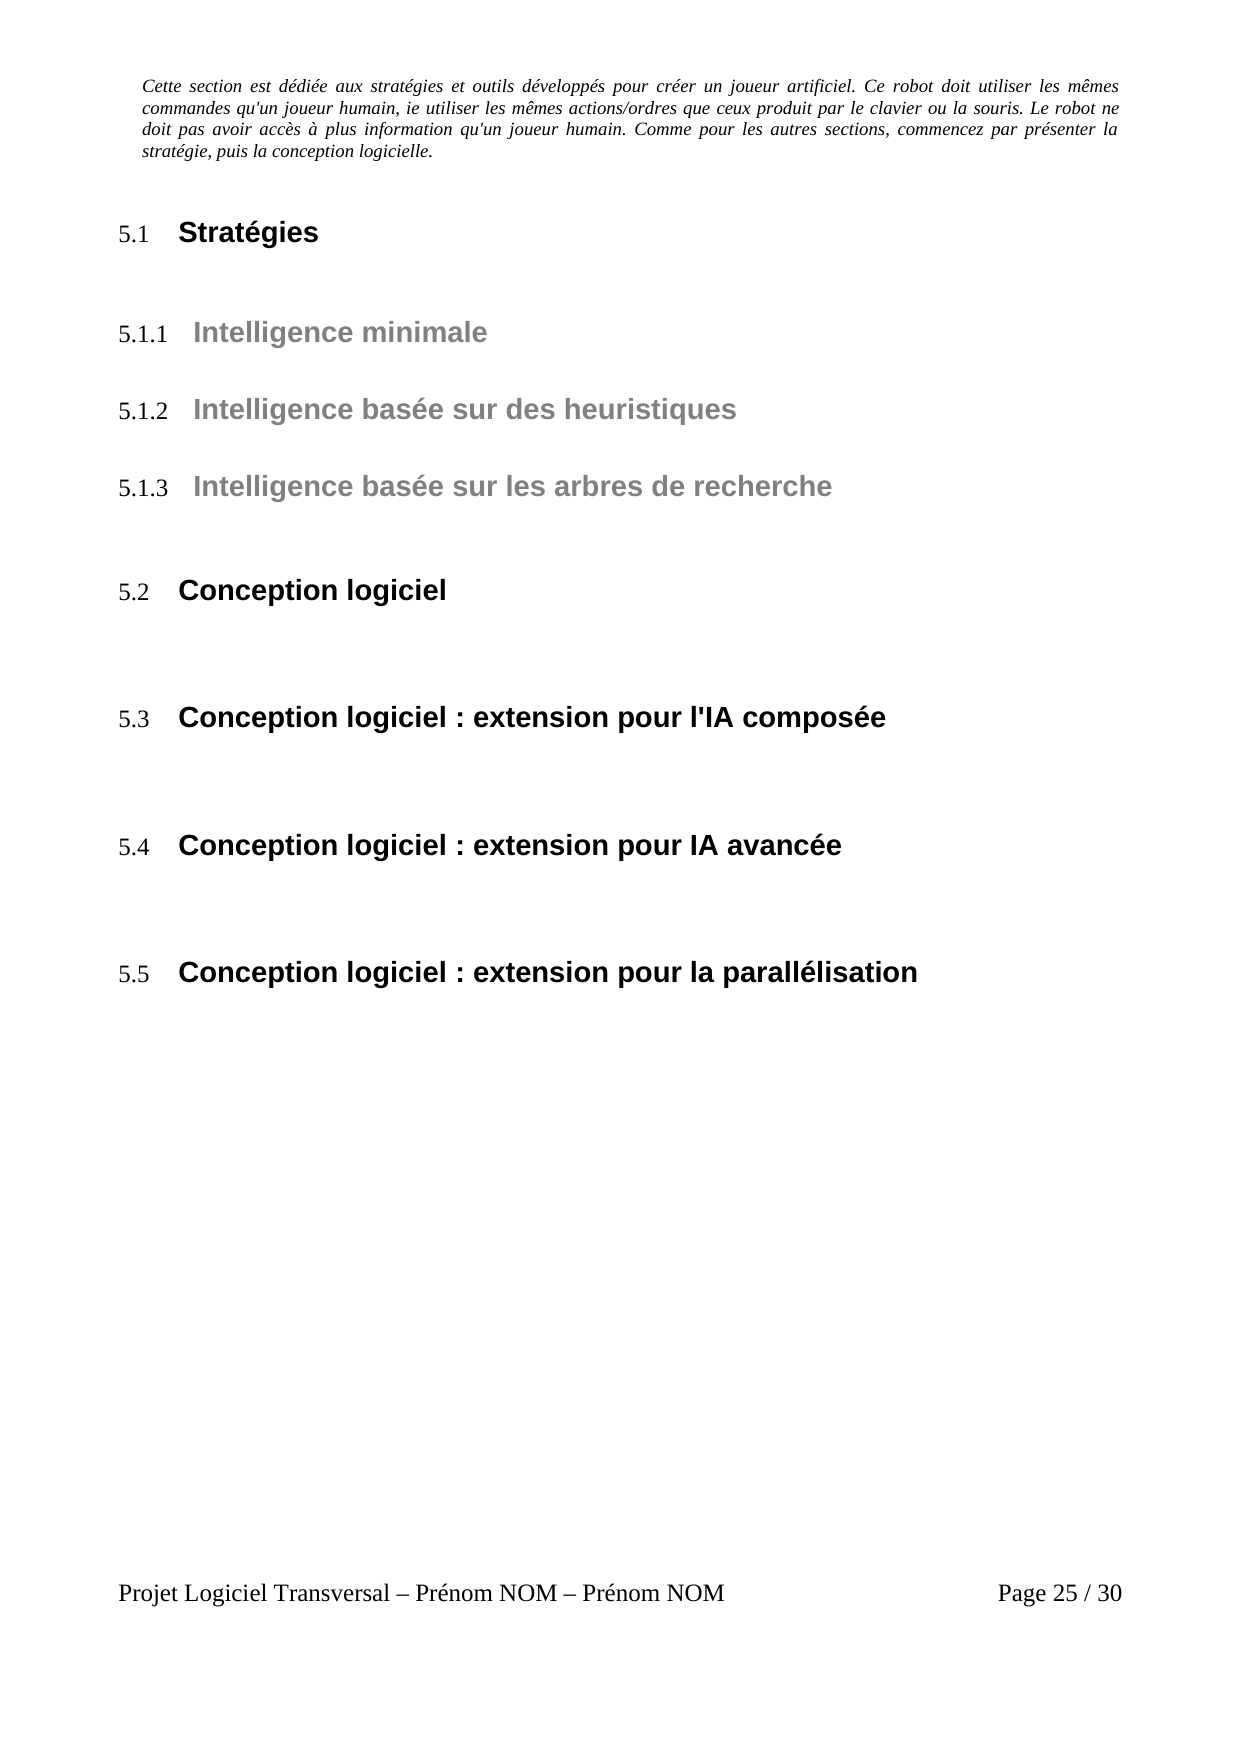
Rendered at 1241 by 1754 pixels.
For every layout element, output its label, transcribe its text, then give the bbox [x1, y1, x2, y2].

list Conception logiciel : extension pour la parallélisation [118, 955, 1122, 988]
list Intelligence basée sur les arbres de recherche [118, 469, 1122, 503]
list Stratégies [118, 215, 1122, 248]
list Intelligence minimale [118, 316, 1122, 349]
list Conception logiciel : extension pour IA avancée [118, 827, 1122, 861]
list Intelligence basée sur des heuristiques [118, 392, 1122, 426]
text Cette section est dédiée aux stratégies et outils développés pour créer un joueur artificiel. Ce robot doit utiliser les mêmes commandes qu'un joueur humain, ie utiliser les mêmes actions/ordres que ceux produit par le clavier ou la souris. Le robot ne doit pas avoir accès à plus information qu'un joueur humain. Comme pour les autres sections, commencez par présenter la stratégie, puis la conception logicielle. [142, 75, 1122, 161]
list Conception logiciel : extension pour l'IA composée [118, 700, 1122, 734]
list Conception logiciel [118, 573, 1122, 606]
